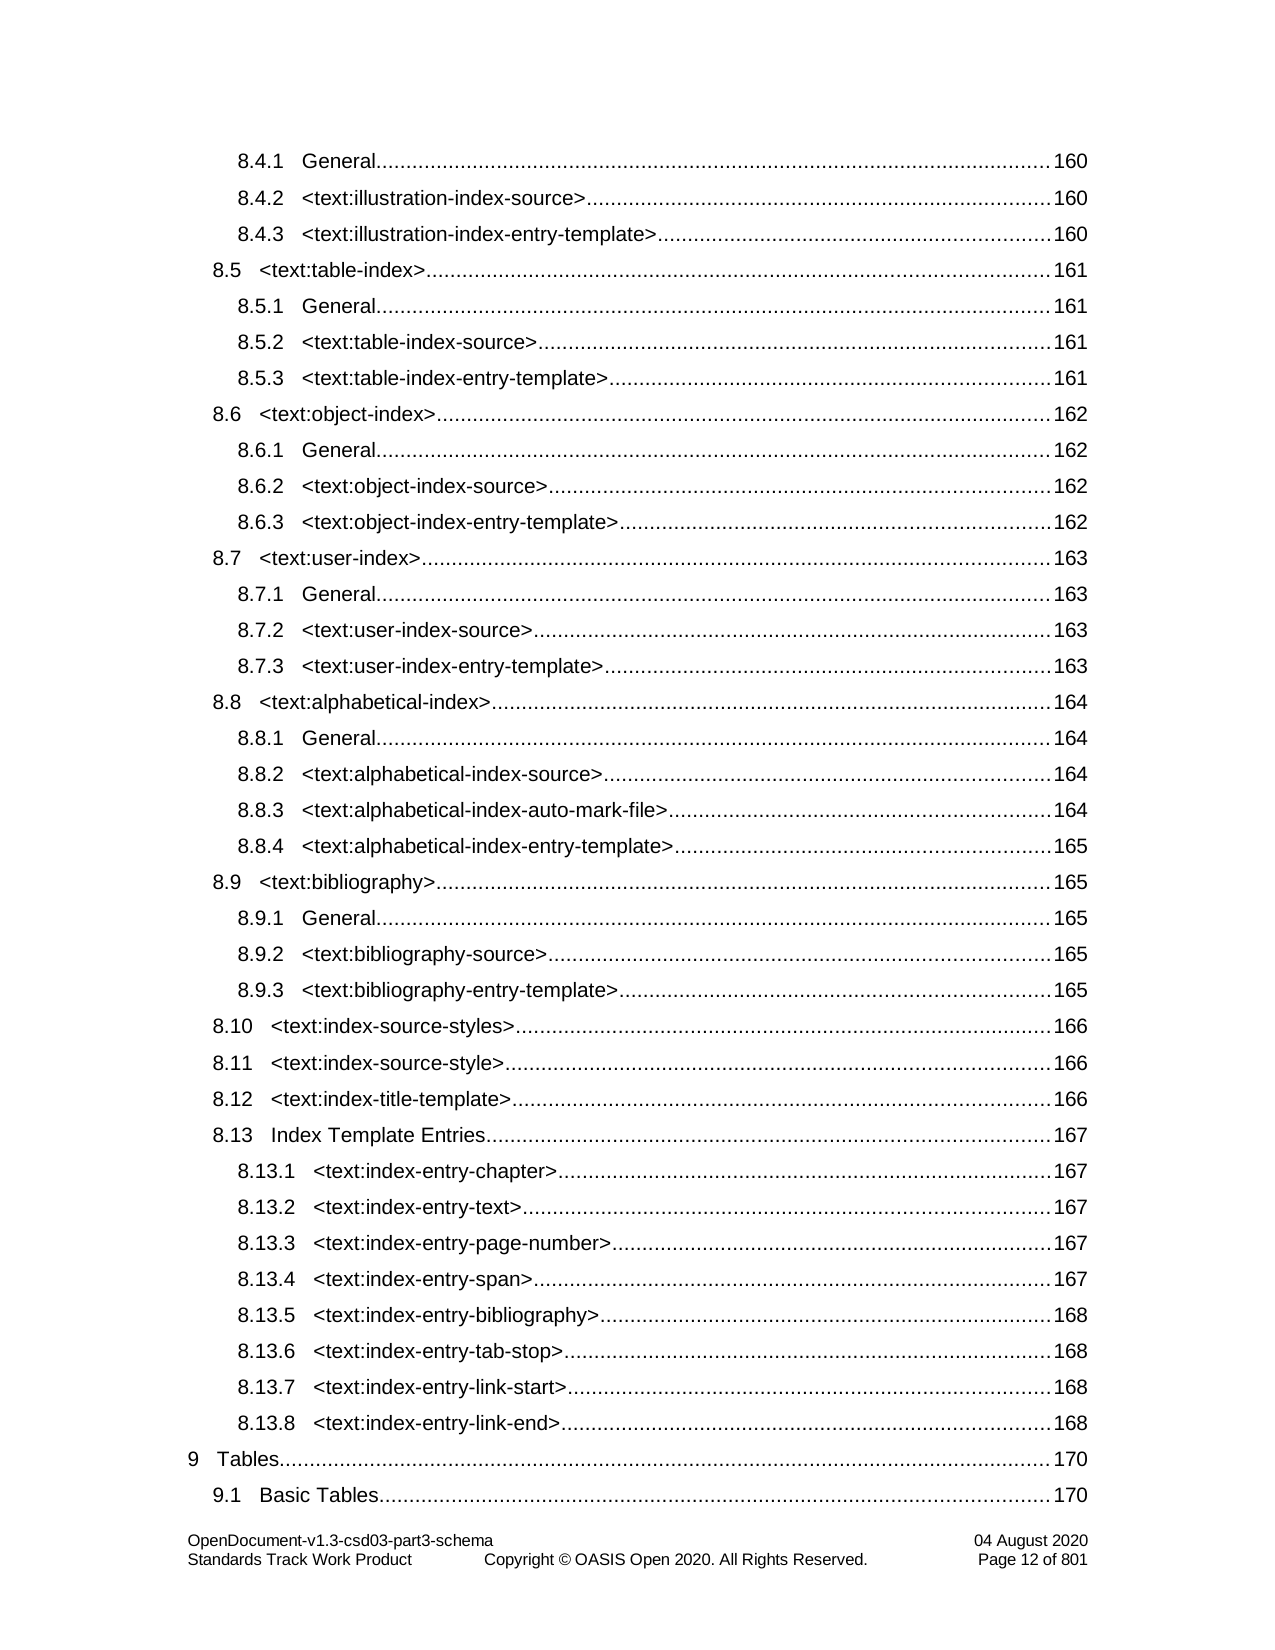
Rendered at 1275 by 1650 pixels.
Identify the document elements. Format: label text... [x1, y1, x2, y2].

text 8.13.6 <text:index-entry-tab-stop> 168 [237, 1339, 1088, 1363]
text 8.8 <text:alphabetical-index> 164 [212, 691, 1088, 714]
text 9.1 Basic Tables 170 [212, 1483, 1088, 1507]
text 8.7 <text:user-index> 163 [212, 546, 1088, 570]
text 8.6.1 General 162 [237, 438, 1088, 462]
text 8.13 Index Template Entries 167 [212, 1123, 1088, 1147]
text 8.13.4 <text:index-entry-span> 167 [237, 1267, 1088, 1291]
text 8.9 <text:bibliography> 165 [212, 871, 1088, 894]
text 8.5.2 <text:table-index-source> 161 [237, 330, 1088, 354]
text 8.9.2 <text:bibliography-source> 165 [237, 943, 1088, 966]
text 8.8.4 <text:alphabetical-index-entry-template> 165 [237, 835, 1088, 858]
text 8.13.5 <text:index-entry-bibliography> 168 [237, 1303, 1088, 1327]
text 8.5.1 General 161 [237, 294, 1088, 318]
text 8.6 <text:object-index> 162 [212, 402, 1088, 426]
text 8.8.3 <text:alphabetical-index-auto-mark-file> 164 [237, 799, 1088, 822]
text 8.8.2 <text:alphabetical-index-source> 164 [237, 763, 1088, 786]
text 8.4.1 General 160 [237, 150, 1088, 173]
text 8.13.2 <text:index-entry-text> 167 [237, 1195, 1088, 1219]
text 8.6.2 <text:object-index-source> 162 [237, 474, 1088, 498]
text 8.13.1 <text:index-entry-chapter> 167 [237, 1159, 1088, 1183]
text 8.4.3 <text:illustration-index-entry-template> 160 [237, 222, 1088, 246]
text 8.7.3 <text:user-index-entry-template> 163 [237, 654, 1088, 678]
text 8.11 <text:index-source-style> 166 [212, 1051, 1088, 1074]
text 8.5 <text:table-index> 161 [212, 258, 1088, 282]
text 8.6.3 <text:object-index-entry-template> 162 [237, 510, 1088, 534]
text 8.8.1 General 164 [237, 727, 1088, 750]
text 8.13.8 <text:index-entry-link-end> 168 [237, 1411, 1088, 1435]
text 8.7.2 <text:user-index-source> 163 [237, 618, 1088, 642]
text 8.10 <text:index-source-styles> 166 [212, 1015, 1088, 1038]
text 8.13.3 <text:index-entry-page-number> 167 [237, 1231, 1088, 1255]
text 8.12 <text:index-title-template> 166 [212, 1087, 1088, 1111]
text 9 Tables 170 [187, 1447, 1088, 1471]
text 8.7.1 General 163 [237, 582, 1088, 606]
text 8.13.7 <text:index-entry-link-start> 168 [237, 1375, 1088, 1399]
text 8.5.3 <text:table-index-entry-template> 161 [237, 366, 1088, 390]
text 8.9.1 General 165 [237, 907, 1088, 930]
text 8.4.2 <text:illustration-index-source> 160 [237, 186, 1088, 209]
text 8.9.3 <text:bibliography-entry-template> 165 [237, 979, 1088, 1002]
